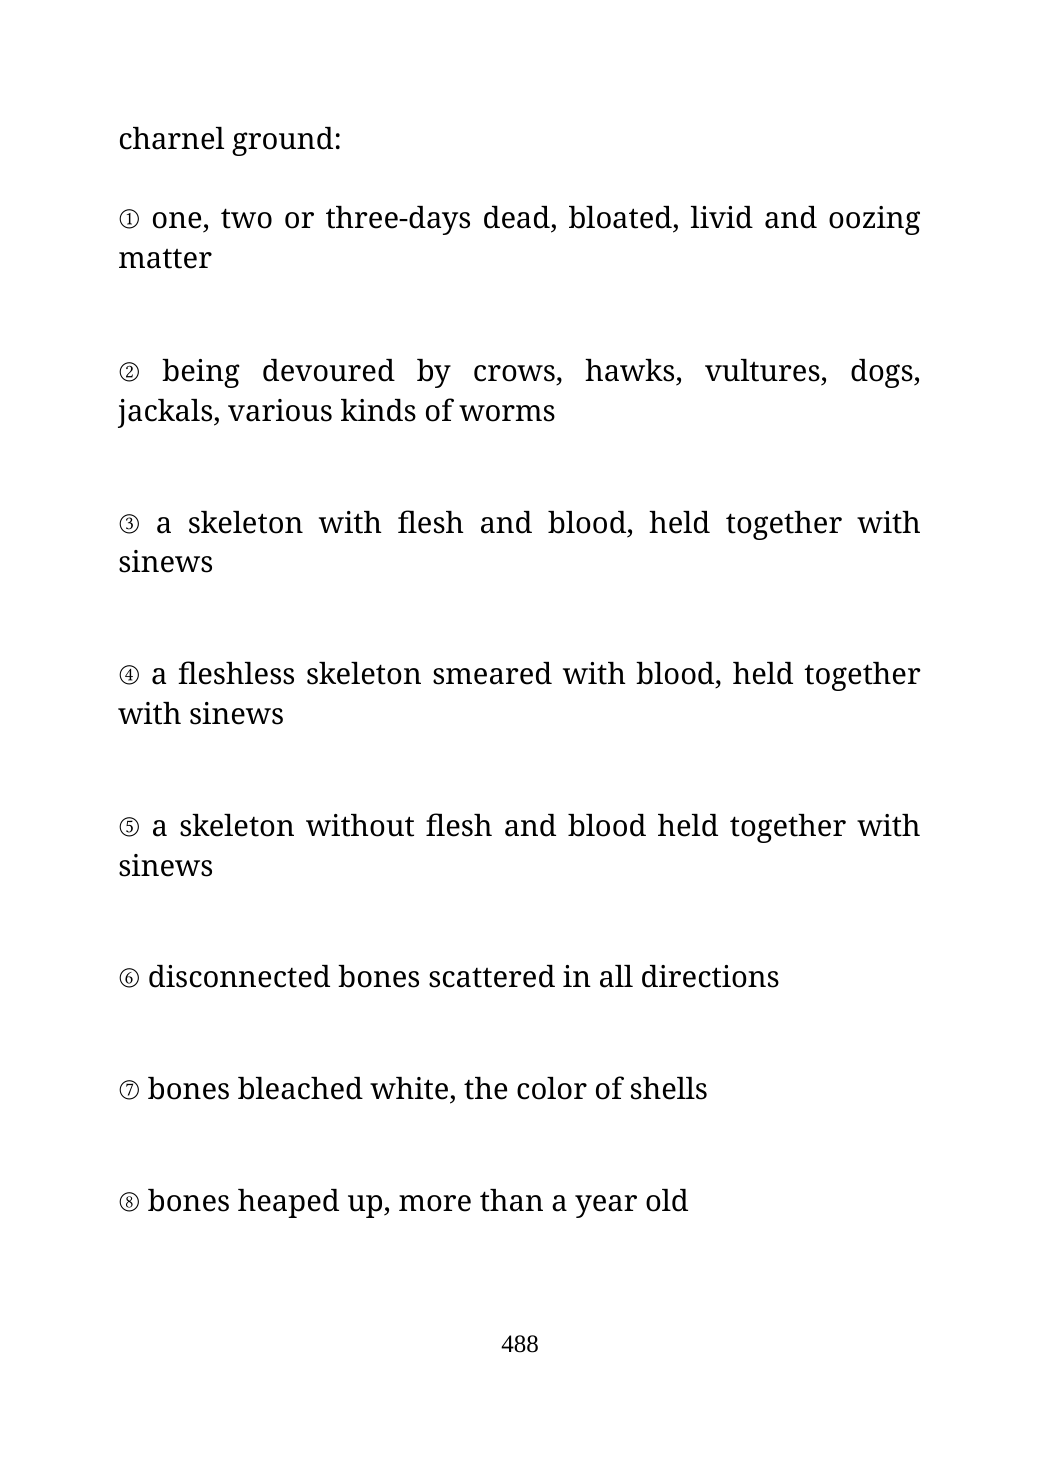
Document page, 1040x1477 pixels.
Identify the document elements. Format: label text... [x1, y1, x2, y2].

text ⑦ bones bleached white, the color of shells [118, 1029, 922, 1108]
text ⑧ bones heaped up, more than a year old [118, 1141, 922, 1220]
text ② being devoured by crows, hawks, vultures, dogs, jackals, various kinds of worms [118, 351, 922, 469]
text charnel ground: ① one, two or three-days dead, bloated, livid and oozing matter [118, 118, 922, 318]
text ④ a fleshless skeleton smeared with blood, held together with sinews [118, 654, 922, 773]
text ⑥ disconnected bones scattered in all directions [118, 917, 922, 996]
text ③ a skeleton with flesh and blood, held together with sinews [118, 502, 922, 621]
text ⑤ a skeleton without flesh and blood held together with sinews [118, 805, 922, 884]
